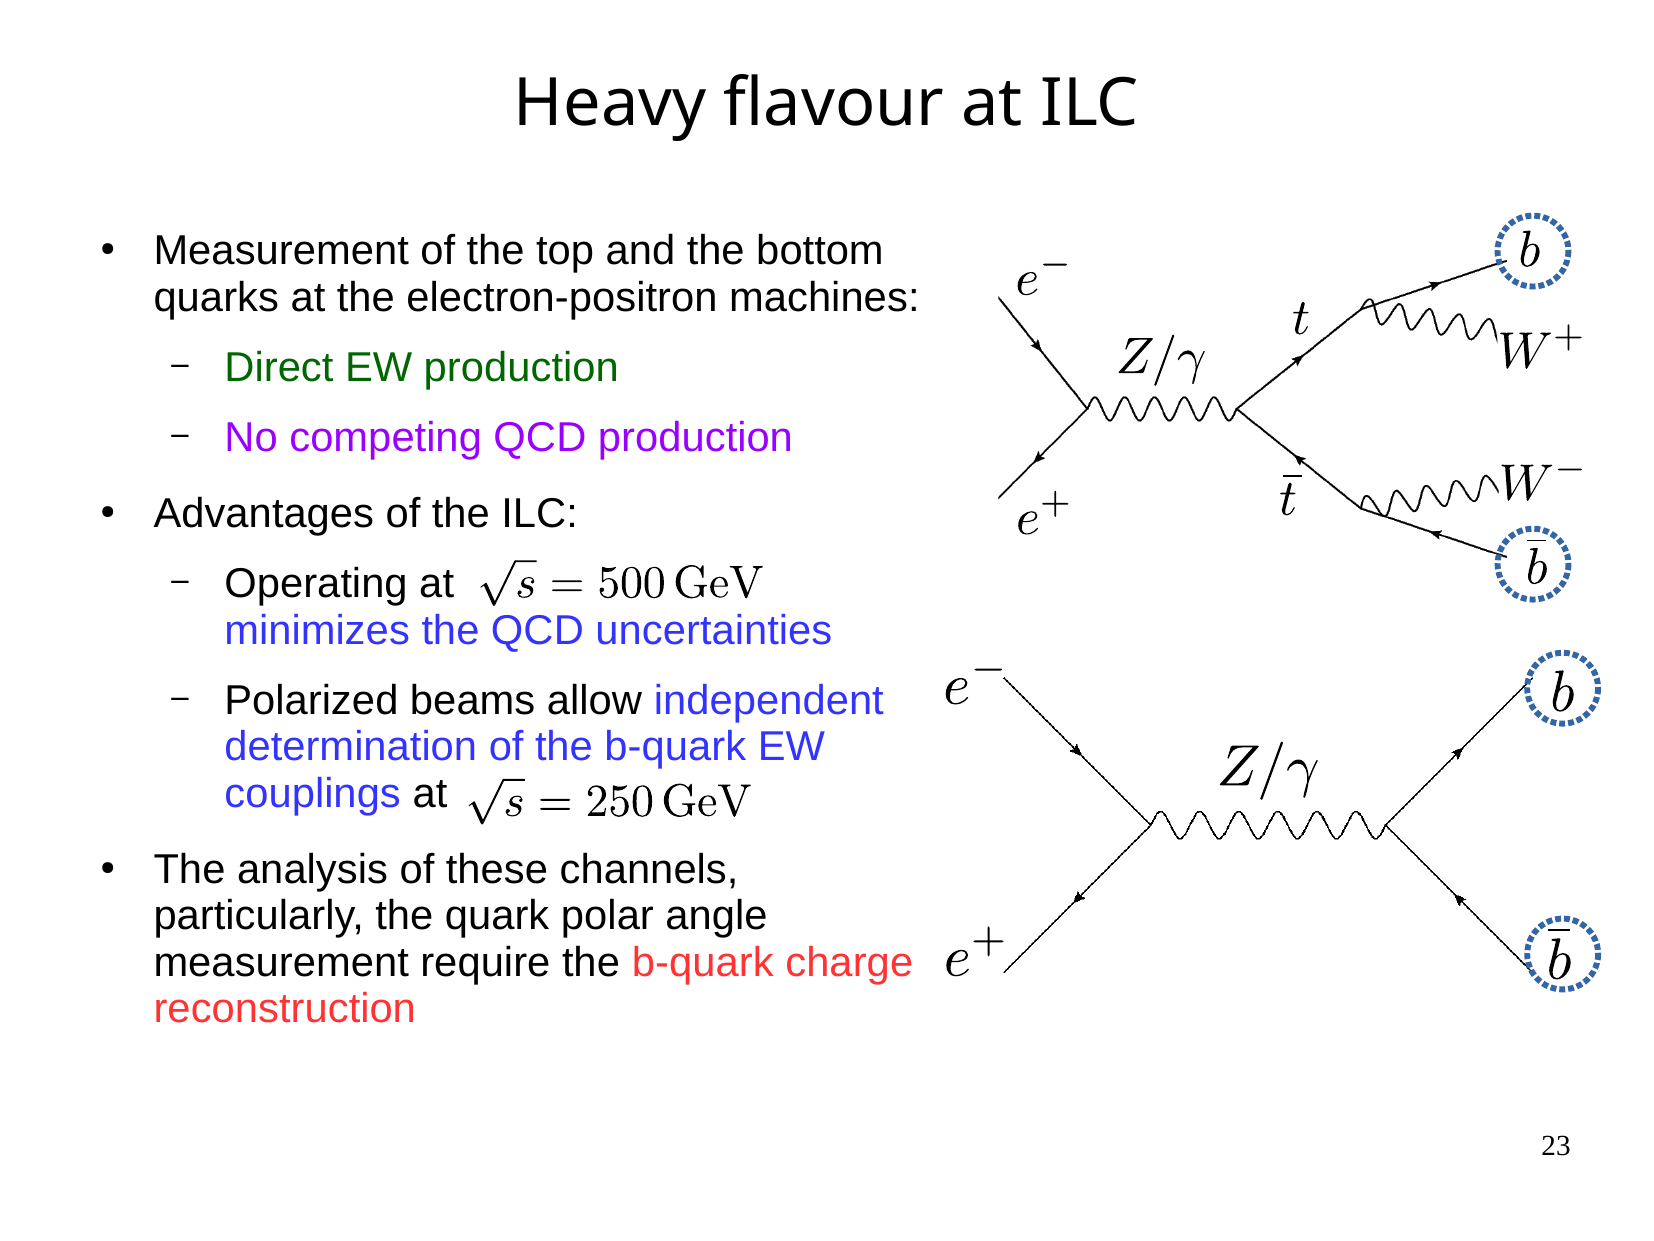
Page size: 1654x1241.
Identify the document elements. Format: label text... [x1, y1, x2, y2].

list Measurement of the top and the bottom quarks at the electron-positron machines: Direct EW production No competing QCD production Advantages of the ILC: Operating at minimizes the QCD uncertainties Polarized beams allow independent determination of the b-quark EW couplings at The analysis of these channels, particularly, the quark polar angle measurement require the b-quark charge reconstruction [82, 227, 934, 1218]
text_box [1291, 301, 1311, 335]
text_box [943, 926, 1002, 977]
text_box [1518, 230, 1541, 267]
text_box [477, 560, 764, 606]
title Heavy flavour at ILC [82, 49, 1571, 151]
text_box [1497, 324, 1584, 369]
text_box [1015, 490, 1072, 535]
picture [1002, 676, 1536, 976]
text_box [1278, 475, 1305, 516]
text_box [1549, 670, 1575, 712]
text_box [465, 778, 753, 825]
text_box [943, 654, 1007, 705]
text_box [1115, 334, 1207, 386]
picture [998, 234, 1507, 574]
text_box [1523, 540, 1550, 585]
text_box [1498, 456, 1586, 501]
text_box [1015, 251, 1072, 296]
text_box [1544, 929, 1574, 980]
